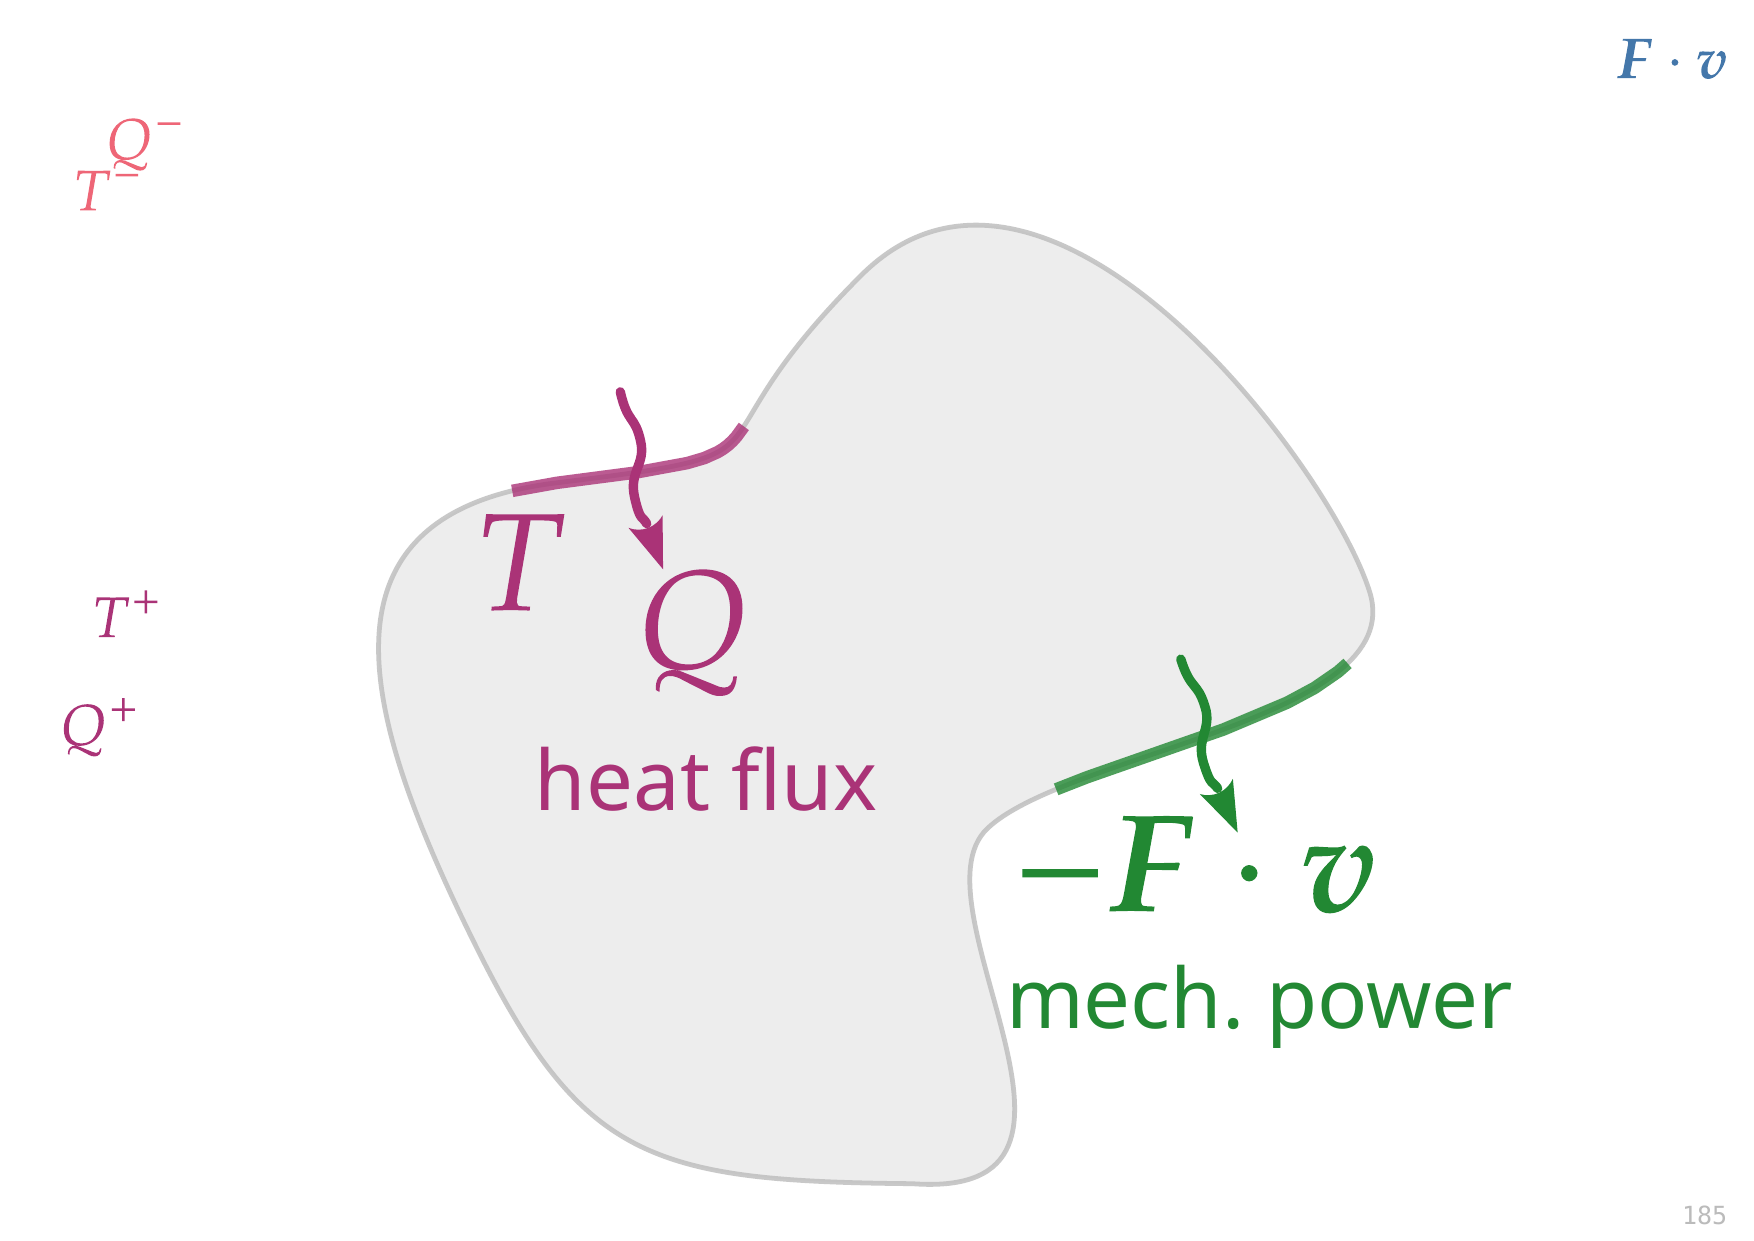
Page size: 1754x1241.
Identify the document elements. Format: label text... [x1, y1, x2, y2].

text_box [1617, 38, 1652, 79]
text_box [76, 170, 111, 211]
text_box [1109, 815, 1194, 912]
text_box [134, 590, 158, 614]
text_box [111, 698, 135, 722]
text_box [1303, 845, 1373, 914]
text_box [1241, 865, 1258, 882]
text_box heat flux [520, 702, 872, 810]
text_box [115, 173, 139, 177]
text_box [63, 704, 104, 757]
text_box [1697, 50, 1726, 79]
text_box [378, 225, 1373, 1185]
text_box [1671, 59, 1679, 66]
text_box [1022, 869, 1098, 878]
text_box mech. power [991, 920, 1500, 1028]
text_box [109, 118, 150, 171]
text_box [95, 597, 130, 638]
